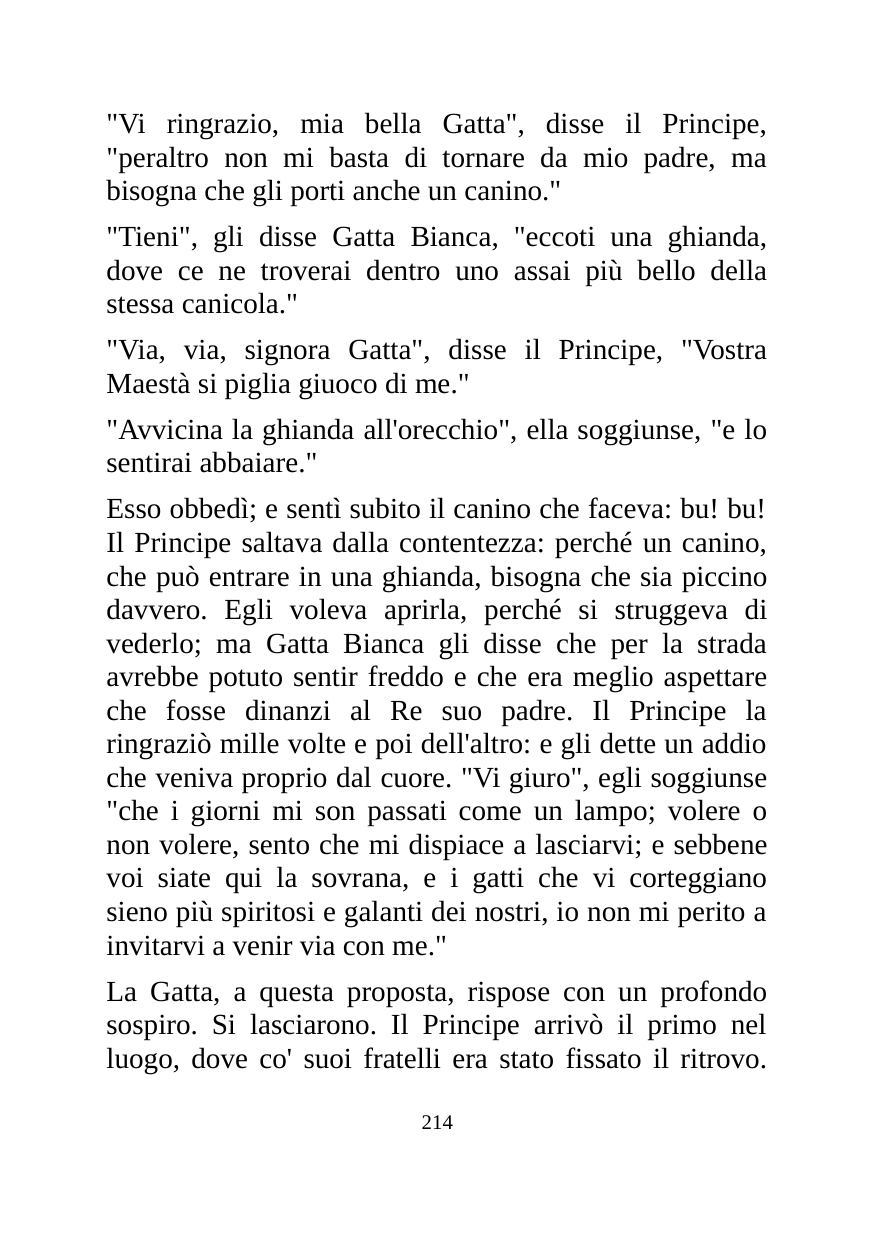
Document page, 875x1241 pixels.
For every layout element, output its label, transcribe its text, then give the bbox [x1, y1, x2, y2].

text "Vi ringrazio, mia bella Gatta", disse il Principe, "peraltro non mi basta di tornare da mio padre, ma bisogna che gli porti anche un canino." [106, 106, 768, 207]
text "Tieni", gli disse Gatta Bianca, "eccoti una ghianda, dove ce ne troverai dentro uno assai più bello della stessa canicola." [106, 219, 768, 320]
text La Gatta, a questa proposta, rispose con un profondo sospiro. Si lasciarono. Il Principe arrivò il primo nel luogo, dove co' suoi fratelli era stato fissato il ritrovo. [106, 974, 768, 1074]
text "Avvicina la ghianda all'orecchio", ella soggiunse, "e lo sentirai abbaiare." [106, 412, 768, 479]
text Esso obbedì; e sentì subito il canino che faceva: bu! bu! Il Principe saltava dalla contentezza: perché un canino, che può entrare in una ghianda, bisogna che sia piccino davvero. Egli voleva aprirla, perché si struggeva di vederlo; ma Gatta Bianca gli disse che per la strada avrebbe potuto sentir freddo e che era meglio aspettare che fosse dinanzi al Re suo padre. Il Principe la ringraziò mille volte e poi dell'altro: e gli dette un addio che veniva proprio dal cuore. "Vi giuro", egli soggiunse "che i giorni mi son passati come un lampo; volere o non volere, sento che mi dispiace a lasciarvi; e sebbene voi siate qui la sovrana, e i gatti che vi corteggiano sieno più spiritosi e galanti dei nostri, io non mi perito a invitarvi a venir via con me." [106, 492, 768, 961]
text "Via, via, signora Gatta", disse il Principe, "Vostra Maestà si piglia giuoco di me." [106, 332, 768, 399]
